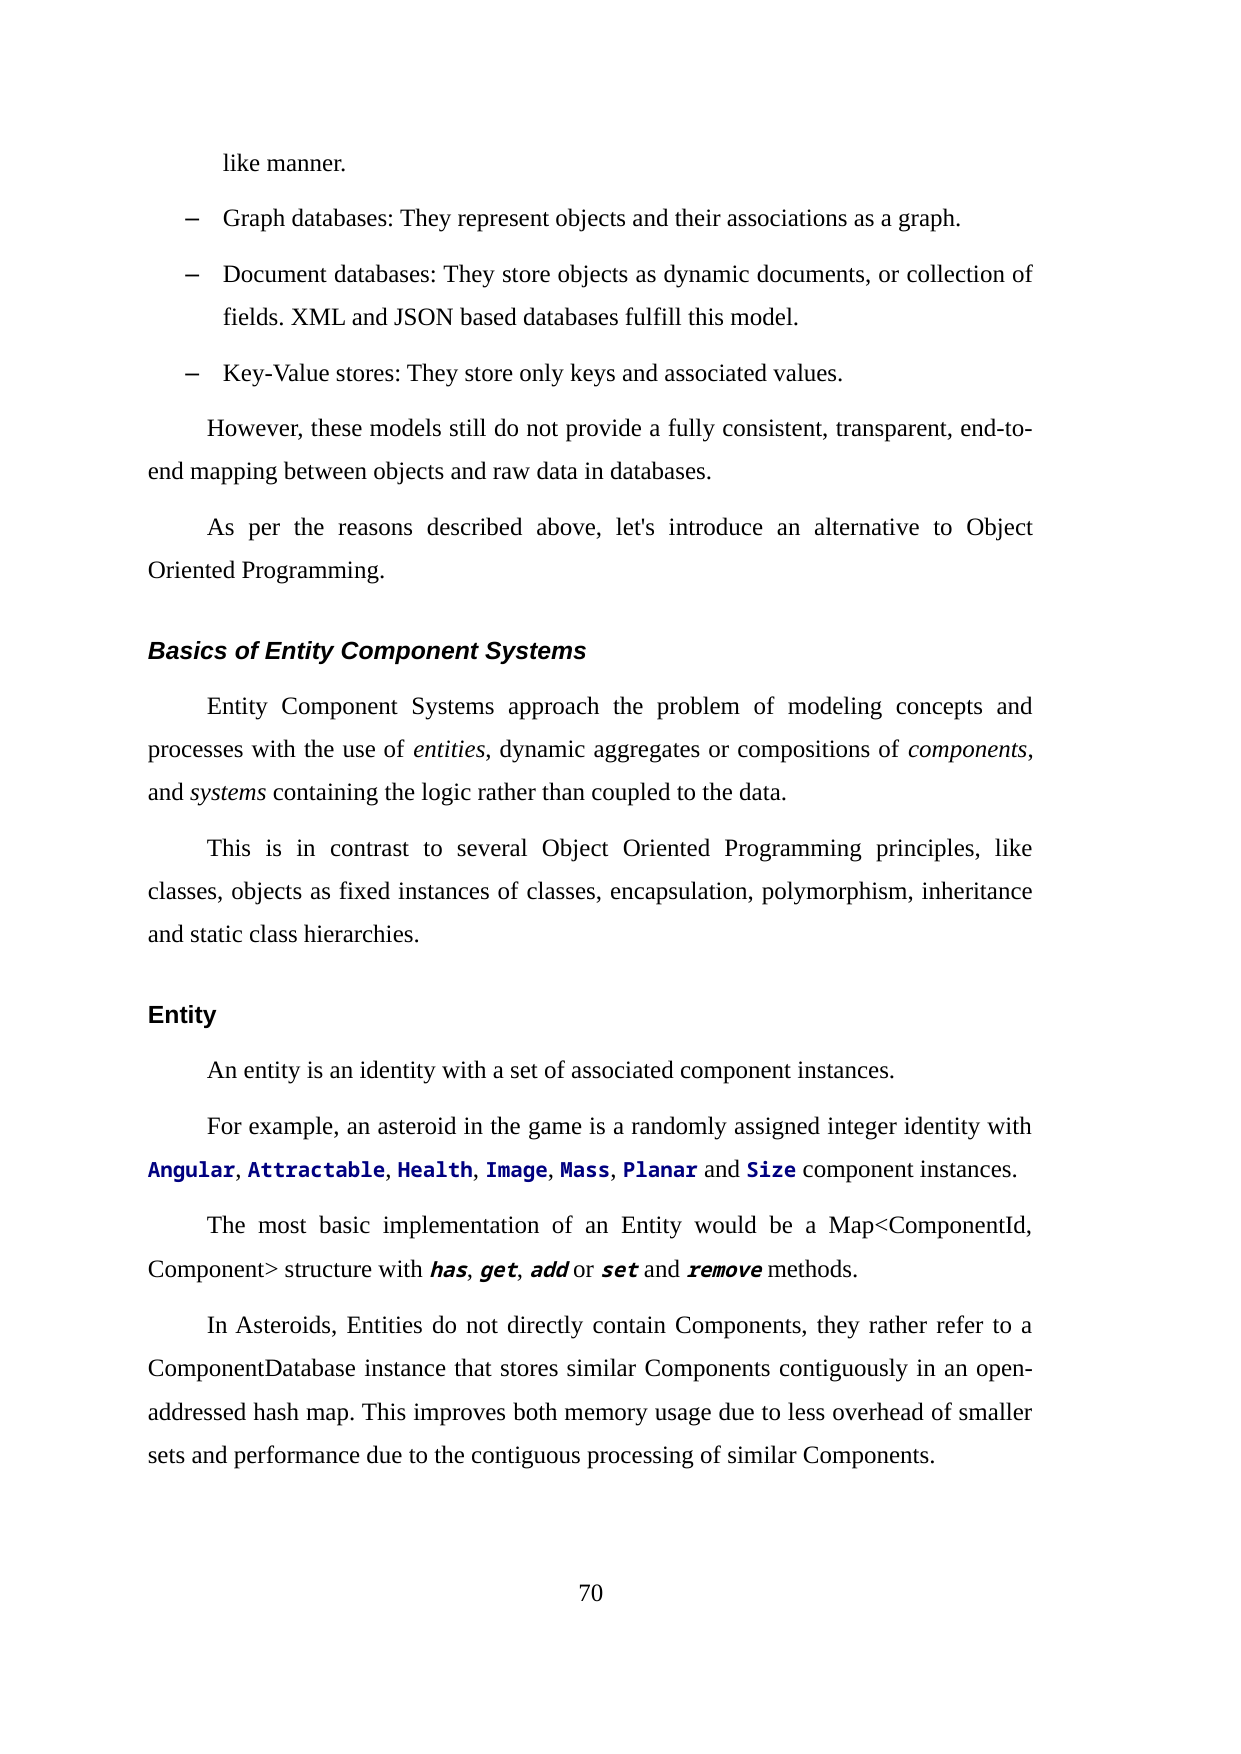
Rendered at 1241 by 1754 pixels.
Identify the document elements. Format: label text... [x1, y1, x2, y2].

list Document databases: They store objects as dynamic documents, or collection of fields. XML and JSON based databases fulfill this model. [185, 259, 1033, 331]
text For example, an asteroid in the game is a randomly assigned integer identity with Angular, Attractable, Health, Image, Mass, Planar and Size component instances. [148, 1111, 1033, 1183]
text This is in contrast to several Object Oriented Programming principles, like classes, objects as fixed instances of classes, encapsulation, polymorphism, inheritance and static class hierarchies. [148, 833, 1033, 948]
text However, these models still do not provide a fully consistent, transparent, end-to-end mapping between objects and raw data in databases. [148, 413, 1033, 485]
list Graph databases: They represent objects and their associations as a graph. [185, 203, 1033, 232]
text The most basic implementation of an Entity would be a Map<ComponentId, Component> structure with has, get, add or set and remove methods. [148, 1211, 1033, 1283]
list like manner. [185, 148, 1033, 176]
list Key-Value stores: They store only keys and associated values. [185, 358, 1033, 386]
subtitle Basics of Entity Component Systems [148, 636, 1033, 664]
text An entity is an identity with a set of associated component instances. [148, 1055, 1033, 1084]
text Entity Component Systems approach the problem of modeling concepts and processes with the use of entities, dynamic aggregates or compositions of components, and systems containing the logic rather than coupled to the data. [148, 691, 1033, 806]
text As per the reasons described above, let's introduce an alternative to Object Oriented Programming. [148, 512, 1033, 584]
subtitle Entity [148, 1000, 1033, 1028]
text In Asteroids, Entities do not directly contain Components, they rather refer to a ComponentDatabase instance that stores similar Components contiguously in an open-addressed hash map. This improves both memory usage due to less overhead of smaller sets and performance due to the contiguous processing of similar Components. [148, 1310, 1033, 1468]
